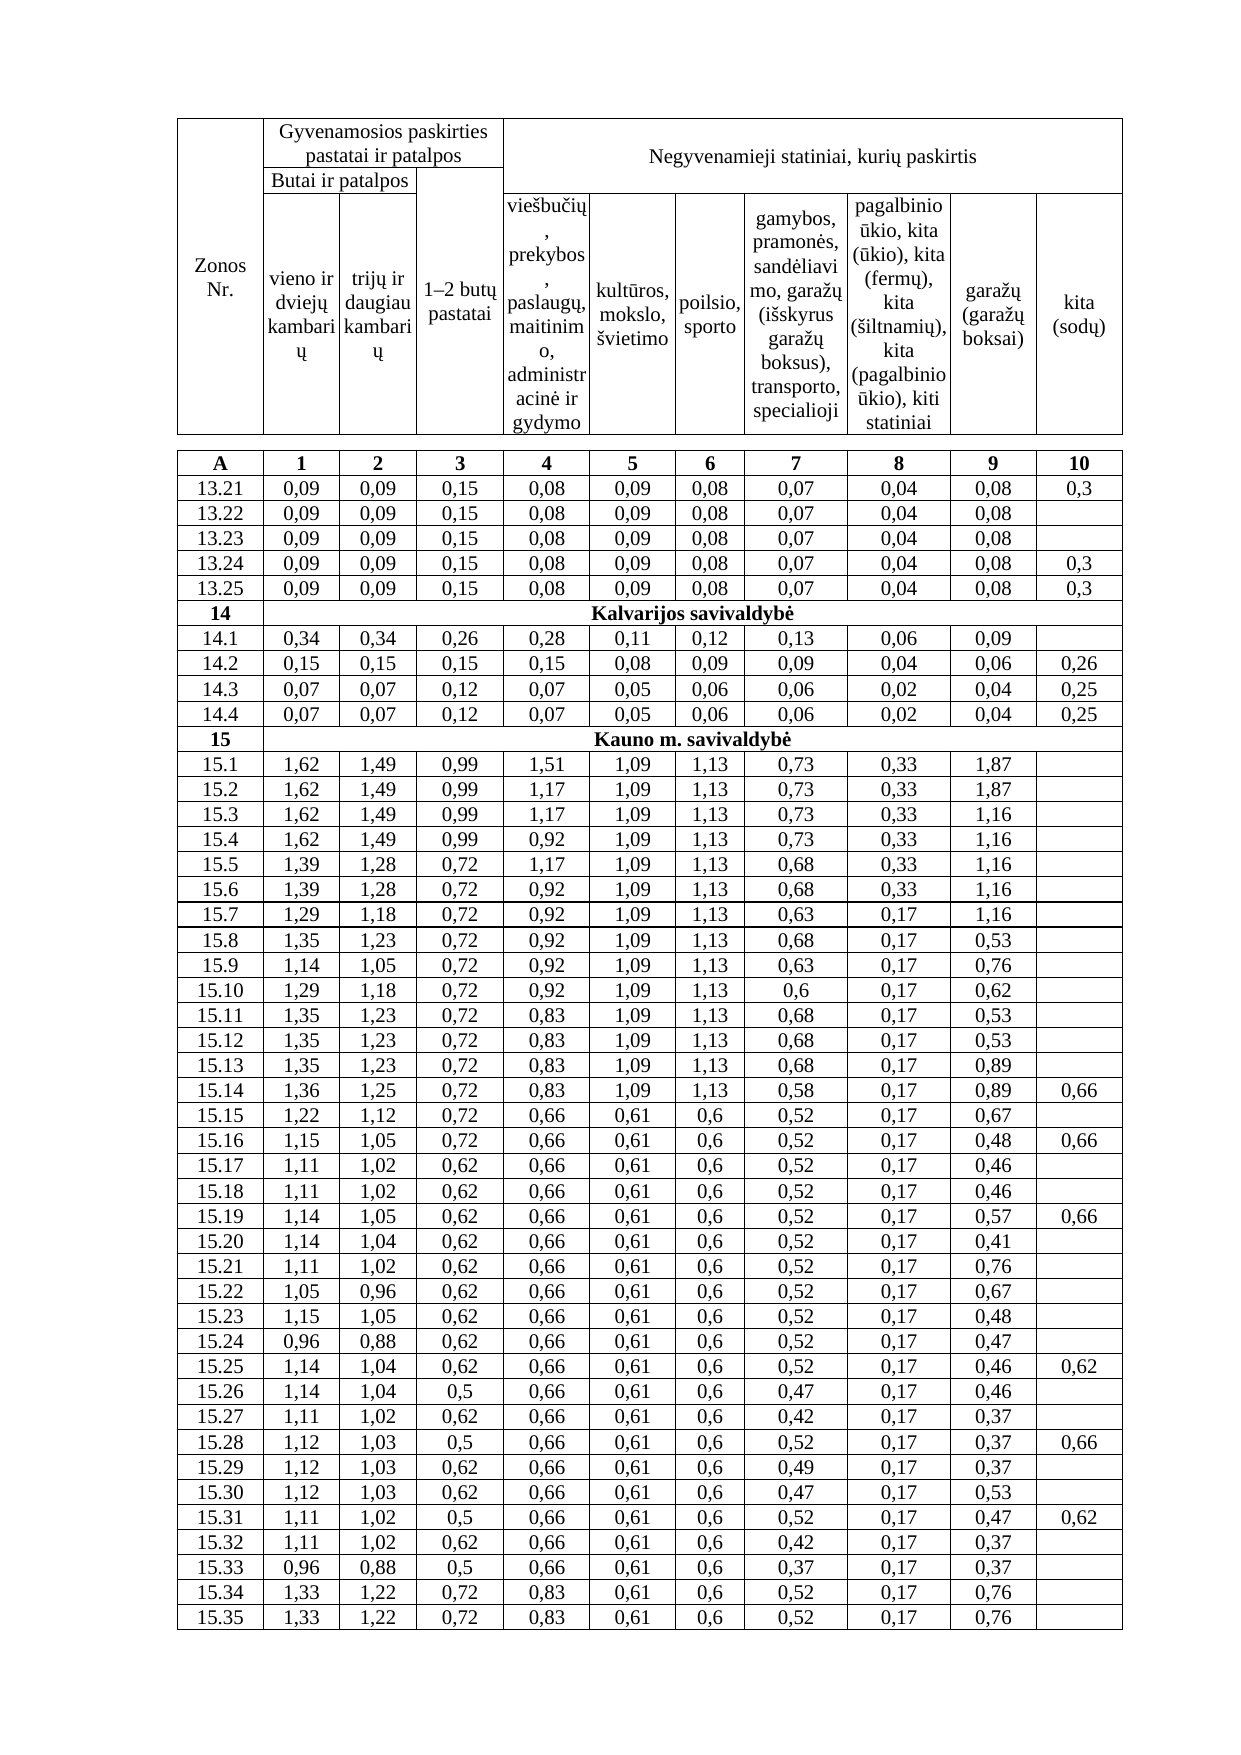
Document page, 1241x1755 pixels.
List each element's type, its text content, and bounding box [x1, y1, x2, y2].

table_cell 0,52 [745, 1154, 847, 1177]
table_cell 1,49 [340, 752, 416, 776]
table_cell 0,3 [1037, 576, 1122, 600]
table_cell 0,66 [504, 1555, 589, 1579]
table_cell 0,62 [417, 1480, 503, 1504]
table_cell 1,03 [340, 1455, 416, 1479]
table_cell 0,61 [590, 1480, 675, 1504]
table_cell 0,06 [848, 626, 950, 650]
table_cell 0,96 [340, 1279, 416, 1303]
table_cell 15.21 [178, 1254, 263, 1278]
table_cell 0,25 [1037, 702, 1122, 726]
table_cell 0,17 [848, 1103, 950, 1127]
table_cell 15.3 [178, 802, 263, 826]
table_cell 0,07 [504, 702, 589, 726]
table_cell 1 [264, 451, 339, 474]
table_cell 1,09 [590, 777, 675, 801]
table_cell 0,72 [417, 1103, 503, 1127]
table_cell 1,23 [340, 928, 416, 952]
table_cell [1037, 953, 1122, 977]
table_cell trijų ir daugiau kambarių [340, 194, 416, 434]
table_cell 0,66 [1037, 1204, 1122, 1228]
table_cell 1,14 [264, 1229, 339, 1253]
table_cell 0,46 [951, 1179, 1036, 1203]
table_cell 1,87 [951, 752, 1036, 776]
table_cell 15.9 [178, 953, 263, 977]
table_cell 1,29 [264, 903, 339, 926]
table_cell 0,06 [745, 702, 847, 726]
table_cell [675, 435, 744, 449]
table_cell 0,61 [590, 1128, 675, 1152]
table_cell [590, 435, 675, 449]
table_cell 0,62 [417, 1455, 503, 1479]
table_cell 1,14 [264, 1354, 339, 1378]
table_cell 0,04 [848, 501, 950, 525]
table_cell 1,11 [264, 1179, 339, 1203]
table_cell 0,61 [590, 1505, 675, 1529]
table_cell 14.4 [178, 702, 263, 726]
table_cell 0,28 [504, 626, 589, 650]
table_cell 15.7 [178, 903, 263, 926]
table_cell 0,15 [417, 576, 503, 600]
table_cell 13.21 [178, 476, 263, 500]
table_cell 0,09 [264, 576, 339, 600]
table_cell 0,33 [848, 852, 950, 876]
table_cell 0,06 [676, 702, 744, 726]
table_cell 0,66 [504, 1128, 589, 1152]
table_cell [1037, 1154, 1122, 1177]
table_cell 0,61 [590, 1354, 675, 1378]
table_cell [1037, 1028, 1122, 1052]
table_cell 0,05 [590, 702, 675, 726]
table_cell 0,83 [504, 1003, 589, 1027]
table_cell 1,13 [676, 978, 744, 1002]
table_cell 0,17 [848, 1605, 950, 1629]
table_cell [1037, 877, 1122, 901]
table_cell 0,6 [676, 1279, 744, 1303]
table_cell 1,15 [264, 1304, 339, 1328]
table_cell 0,6 [676, 1555, 744, 1579]
table_cell 0,6 [676, 1254, 744, 1278]
table_cell 0,62 [417, 1354, 503, 1378]
table_cell 1,03 [340, 1480, 416, 1504]
table_cell 1,14 [264, 1204, 339, 1228]
table_cell 0,48 [951, 1304, 1036, 1328]
table_cell 0,15 [417, 526, 503, 550]
table_cell 1,16 [951, 852, 1036, 876]
table_cell 1,05 [264, 1279, 339, 1303]
table_cell 15.1 [178, 752, 263, 776]
table_cell 0,73 [745, 752, 847, 776]
table_cell 14.2 [178, 651, 263, 675]
table_cell 0,17 [848, 1304, 950, 1328]
table_cell 1,39 [264, 852, 339, 876]
table_cell 1,13 [676, 777, 744, 801]
table_cell [1037, 1304, 1122, 1328]
table_cell 1,02 [340, 1405, 416, 1428]
table_cell 15.22 [178, 1279, 263, 1303]
table_cell 15.30 [178, 1480, 263, 1504]
table_cell 1,22 [340, 1605, 416, 1629]
table_cell 0,48 [951, 1128, 1036, 1152]
table_cell 15.34 [178, 1580, 263, 1604]
table_cell 1,12 [264, 1480, 339, 1504]
table_cell [1037, 1279, 1122, 1303]
table_cell 0,76 [951, 1254, 1036, 1278]
table_cell 0,68 [745, 1028, 847, 1052]
table_cell 0,09 [340, 476, 416, 500]
table_cell 0,6 [676, 1128, 744, 1152]
table_cell 13.23 [178, 526, 263, 550]
table_cell 0,66 [504, 1103, 589, 1127]
table_cell 0,08 [951, 476, 1036, 500]
table_cell 0,34 [340, 626, 416, 650]
table_cell 0,42 [745, 1405, 847, 1428]
table_cell 1,09 [590, 877, 675, 901]
table_cell 0,68 [745, 928, 847, 952]
table_cell 0,04 [848, 576, 950, 600]
table_cell 0,66 [504, 1354, 589, 1378]
table_cell 0,07 [745, 526, 847, 550]
table_cell 0,92 [504, 903, 589, 926]
table_cell 0,61 [590, 1204, 675, 1228]
table_cell 1,02 [340, 1154, 416, 1177]
table_cell 0,6 [676, 1354, 744, 1378]
table_cell 15.35 [178, 1605, 263, 1629]
table_cell [1037, 1455, 1122, 1479]
table_cell 0,12 [417, 702, 503, 726]
table_cell 0,08 [951, 526, 1036, 550]
table_cell 1,13 [676, 903, 744, 926]
table_cell 0,52 [745, 1279, 847, 1303]
table_cell 1,12 [264, 1455, 339, 1479]
table_cell 1,18 [340, 903, 416, 926]
table_cell 1,09 [590, 1053, 675, 1077]
table_cell 1,09 [590, 1078, 675, 1102]
table_cell [1037, 626, 1122, 650]
table_cell 1,33 [264, 1605, 339, 1629]
table_cell A [178, 451, 263, 474]
table_header Negyvenamieji statiniai, kurių paskirtis [504, 119, 1122, 192]
table_cell 0,02 [848, 676, 950, 701]
table_cell 0,66 [504, 1204, 589, 1228]
table_cell 0,17 [848, 1204, 950, 1228]
table_cell [1037, 752, 1122, 776]
table_cell 0,88 [340, 1555, 416, 1579]
table_cell 0,13 [745, 626, 847, 650]
table_cell 1,13 [676, 1053, 744, 1077]
table_cell 1,22 [264, 1103, 339, 1127]
table_cell 0,76 [951, 1605, 1036, 1629]
table_cell [1037, 978, 1122, 1002]
table_cell 0,96 [264, 1555, 339, 1579]
table_cell 0,61 [590, 1229, 675, 1253]
table_cell 0,07 [745, 476, 847, 500]
table_cell [1037, 1179, 1122, 1203]
table_cell 0,09 [340, 576, 416, 600]
table_cell 1,09 [590, 802, 675, 826]
table_cell 0,6 [676, 1505, 744, 1529]
table_cell 0,66 [504, 1455, 589, 1479]
table_cell 1,14 [264, 953, 339, 977]
table_cell 0,66 [504, 1229, 589, 1253]
table_cell 1,12 [340, 1103, 416, 1127]
table_cell 0,47 [951, 1505, 1036, 1529]
table_cell 1,62 [264, 827, 339, 851]
table_cell 15.31 [178, 1505, 263, 1529]
table_cell 0,17 [848, 1154, 950, 1177]
table_cell 0,04 [848, 526, 950, 550]
table_cell 0,09 [340, 501, 416, 525]
table_cell 0,17 [848, 1455, 950, 1479]
table_cell 0,89 [951, 1078, 1036, 1102]
table_cell 6 [676, 451, 744, 474]
table_cell [504, 435, 589, 449]
table_cell 1,11 [264, 1254, 339, 1278]
table_cell 0,17 [848, 1430, 950, 1454]
table_cell 0,08 [676, 501, 744, 525]
table_cell 0,68 [745, 1003, 847, 1027]
table_cell 0,09 [590, 526, 675, 550]
table_cell [847, 435, 950, 449]
table_cell 0,08 [676, 551, 744, 575]
table_cell poilsio, sporto [676, 194, 744, 434]
table_cell 1,16 [951, 877, 1036, 901]
table_cell 15.13 [178, 1053, 263, 1077]
table_cell 1,49 [340, 802, 416, 826]
table_cell 0,72 [417, 1605, 503, 1629]
table_cell 1,05 [340, 953, 416, 977]
table_cell 0,15 [417, 651, 503, 675]
table_cell 1,49 [340, 827, 416, 851]
table_cell [1037, 1580, 1122, 1604]
table_cell 0,09 [676, 651, 744, 675]
table_cell 1,14 [264, 1379, 339, 1403]
table_cell 1,02 [340, 1530, 416, 1554]
table_cell 1,13 [676, 877, 744, 901]
table_cell 0,46 [951, 1379, 1036, 1403]
table_cell 1,62 [264, 752, 339, 776]
table_cell [1037, 827, 1122, 851]
table_cell [263, 435, 339, 449]
table_cell 0,52 [745, 1605, 847, 1629]
table_cell 15.33 [178, 1555, 263, 1579]
table_cell 0,17 [848, 1329, 950, 1353]
table_cell [1037, 1530, 1122, 1554]
table_cell 0,61 [590, 1405, 675, 1428]
table_cell 0,17 [848, 953, 950, 977]
table_cell 0,72 [417, 903, 503, 926]
table_cell 15.18 [178, 1179, 263, 1203]
table_cell 0,33 [848, 802, 950, 826]
table_cell 0,17 [848, 1354, 950, 1378]
table_cell 0,46 [951, 1154, 1036, 1177]
table_cell 0,37 [951, 1555, 1036, 1579]
table_cell 0,99 [417, 802, 503, 826]
table_cell kultūros, mokslo, švietimo [590, 194, 675, 434]
table_cell [1036, 435, 1122, 449]
table_cell 0,06 [951, 651, 1036, 675]
table_cell 0,15 [504, 651, 589, 675]
table_cell 0,3 [1037, 551, 1122, 575]
table_cell 0,96 [264, 1329, 339, 1353]
table_cell 0,6 [676, 1179, 744, 1203]
table_cell 0,17 [848, 903, 950, 926]
table_cell 1,17 [504, 777, 589, 801]
table_cell 1,16 [951, 827, 1036, 851]
table_cell 0,72 [417, 1078, 503, 1102]
table_cell 0,04 [951, 702, 1036, 726]
table_cell 0,62 [1037, 1505, 1122, 1529]
table_cell 0,72 [417, 928, 503, 952]
table_cell 15.16 [178, 1128, 263, 1152]
table_cell 0,73 [745, 777, 847, 801]
table_cell 15.14 [178, 1078, 263, 1102]
table_cell [1037, 1405, 1122, 1428]
table_cell 0,66 [504, 1480, 589, 1504]
table_cell 15.8 [178, 928, 263, 952]
table_cell 0,17 [848, 1279, 950, 1303]
table_cell [744, 435, 847, 449]
table_cell 1,11 [264, 1530, 339, 1554]
table_cell 4 [504, 451, 589, 474]
table_cell [1037, 1003, 1122, 1027]
table_cell 0,06 [745, 676, 847, 701]
table_cell [1037, 1053, 1122, 1077]
table_cell Kalvarijos savivaldybė [264, 601, 1122, 625]
table_cell 1,09 [590, 1003, 675, 1027]
table_cell 1,13 [676, 852, 744, 876]
table_cell 0,52 [745, 1304, 847, 1328]
table_cell 0,66 [504, 1430, 589, 1454]
table_cell 0,52 [745, 1430, 847, 1454]
table_cell 1,09 [590, 827, 675, 851]
table_cell 0,5 [417, 1430, 503, 1454]
table_cell 15.28 [178, 1430, 263, 1454]
table_cell 14.3 [178, 676, 263, 701]
table_cell 0,09 [340, 551, 416, 575]
table_cell 0,17 [848, 1505, 950, 1529]
table_cell 0,53 [951, 1480, 1036, 1504]
table_cell 1,09 [590, 1028, 675, 1052]
table_cell 0,92 [504, 953, 589, 977]
table_cell 0,42 [745, 1530, 847, 1554]
table_cell 0,63 [745, 953, 847, 977]
table_cell 0,09 [951, 626, 1036, 650]
table_cell [340, 435, 416, 449]
table_cell 0,08 [504, 501, 589, 525]
table_cell 1,13 [676, 827, 744, 851]
table_cell 0,47 [745, 1379, 847, 1403]
table_cell 0,66 [1037, 1430, 1122, 1454]
table_cell 0,15 [417, 476, 503, 500]
table_cell 15.15 [178, 1103, 263, 1127]
table_cell 0,66 [504, 1405, 589, 1428]
table_cell 0,72 [417, 1128, 503, 1152]
table_cell 0,6 [676, 1329, 744, 1353]
table_cell 0,07 [504, 676, 589, 701]
table_cell 15.32 [178, 1530, 263, 1554]
table_cell 0,5 [417, 1379, 503, 1403]
table_cell 1,35 [264, 1003, 339, 1027]
table_cell 1,28 [340, 877, 416, 901]
table_cell 0,17 [848, 978, 950, 1002]
table_cell 1,13 [676, 752, 744, 776]
table_cell 0,89 [951, 1053, 1036, 1077]
table_cell 0,57 [951, 1204, 1036, 1228]
table_cell 0,04 [848, 476, 950, 500]
table_cell 0,62 [417, 1154, 503, 1177]
table_cell 1,16 [951, 802, 1036, 826]
table_cell 0,72 [417, 1053, 503, 1077]
table_cell 0,61 [590, 1279, 675, 1303]
table_cell 15.2 [178, 777, 263, 801]
table_cell 0,66 [504, 1279, 589, 1303]
table_cell 0,17 [848, 1555, 950, 1579]
table_cell 0,07 [745, 551, 847, 575]
table_cell 0,17 [848, 1179, 950, 1203]
table_cell 0,61 [590, 1605, 675, 1629]
table_cell 0,62 [1037, 1354, 1122, 1378]
table_cell 0,52 [745, 1354, 847, 1378]
table_cell 0,72 [417, 953, 503, 977]
table_cell 0,52 [745, 1254, 847, 1278]
table_cell 0,08 [504, 576, 589, 600]
table_cell 0,09 [264, 526, 339, 550]
table_cell Butai ir patalpos [264, 168, 416, 192]
table_cell 0,6 [676, 1204, 744, 1228]
table_cell 1,39 [264, 877, 339, 901]
table_cell [1037, 1480, 1122, 1504]
table_cell 0,66 [504, 1329, 589, 1353]
table_cell 0,09 [264, 476, 339, 500]
table_cell 0,66 [1037, 1128, 1122, 1152]
table_cell [1037, 1103, 1122, 1127]
table_cell 0,08 [676, 526, 744, 550]
table_cell 0,46 [951, 1354, 1036, 1378]
table_cell pagalbinio ūkio, kita (ūkio), kita (fermų), kita (šiltnamių), kita (pagalbinio ūkio), kiti statiniai [848, 194, 950, 434]
table_cell 0,68 [745, 852, 847, 876]
table_cell [1037, 928, 1122, 952]
table_cell 0,17 [848, 1078, 950, 1102]
table_cell 0,09 [590, 576, 675, 600]
table_cell 0,6 [676, 1605, 744, 1629]
table_cell 0,61 [590, 1179, 675, 1203]
table_cell 0,26 [1037, 651, 1122, 675]
table_cell 0,33 [848, 777, 950, 801]
table_cell 0,52 [745, 1179, 847, 1203]
table_cell 0,37 [951, 1455, 1036, 1479]
table_cell 0,41 [951, 1229, 1036, 1253]
table_cell 3 [417, 451, 503, 474]
table_cell 0,61 [590, 1304, 675, 1328]
table_cell 0,07 [745, 576, 847, 600]
table_cell 1,36 [264, 1078, 339, 1102]
table_cell 1,29 [264, 978, 339, 1002]
table_cell 0,72 [417, 1580, 503, 1604]
table_cell 2 [340, 451, 416, 474]
table_cell 0,08 [951, 501, 1036, 525]
table_cell 0,6 [676, 1480, 744, 1504]
table_cell [1037, 1605, 1122, 1629]
table_cell 0,66 [504, 1254, 589, 1278]
table_cell 0,67 [951, 1279, 1036, 1303]
table_cell 1,23 [340, 1028, 416, 1052]
table_cell 0,15 [417, 551, 503, 575]
table_cell 0,15 [264, 651, 339, 675]
table_cell 0,72 [417, 1003, 503, 1027]
table_cell 0,09 [590, 501, 675, 525]
table_cell 0,72 [417, 978, 503, 1002]
table_cell 0,09 [590, 551, 675, 575]
table_cell 0,09 [340, 526, 416, 550]
table_cell 0,61 [590, 1455, 675, 1479]
table_cell 8 [848, 451, 950, 474]
table_cell 0,61 [590, 1580, 675, 1604]
table_cell 1,15 [264, 1128, 339, 1152]
table_cell 15.29 [178, 1455, 263, 1479]
table_cell 1,11 [264, 1405, 339, 1428]
table_cell [1037, 1379, 1122, 1403]
table_cell [1037, 903, 1122, 926]
table_cell 0,08 [504, 476, 589, 500]
table_cell 0,61 [590, 1555, 675, 1579]
table_cell 0,17 [848, 1379, 950, 1403]
table_header Zonos Nr. [178, 119, 263, 434]
table_cell vieno ir dviejų kambarių [264, 194, 339, 434]
table_cell 0,08 [504, 551, 589, 575]
table_cell 0,62 [417, 1279, 503, 1303]
table_cell gamybos, pramonės, sandėliavimo, garažų (išskyrus garažų boksus), transporto, specialioji [745, 194, 847, 434]
table_cell [1037, 1329, 1122, 1353]
table_cell 0,68 [745, 1053, 847, 1077]
table_cell 1,17 [504, 802, 589, 826]
table_cell 1,35 [264, 1028, 339, 1052]
table_cell 0,08 [676, 476, 744, 500]
table_cell 0,17 [848, 1053, 950, 1077]
table_cell 0,99 [417, 827, 503, 851]
table_cell 0,66 [504, 1154, 589, 1177]
table_cell [177, 435, 263, 449]
table_cell 13.24 [178, 551, 263, 575]
table_cell [416, 435, 504, 449]
table_cell 1,87 [951, 777, 1036, 801]
table_cell 0,17 [848, 928, 950, 952]
table_cell 0,61 [590, 1154, 675, 1177]
table_cell 0,08 [676, 576, 744, 600]
table_cell 0,61 [590, 1430, 675, 1454]
table_cell 0,99 [417, 777, 503, 801]
table_cell 1,23 [340, 1053, 416, 1077]
table_cell 0,83 [504, 1580, 589, 1604]
table_cell 1,05 [340, 1304, 416, 1328]
table_cell 0,6 [676, 1580, 744, 1604]
table_cell 0,5 [417, 1505, 503, 1529]
table_cell 0,17 [848, 1254, 950, 1278]
table_cell 0,6 [676, 1103, 744, 1127]
table_cell [1037, 777, 1122, 801]
table_cell 0,73 [745, 802, 847, 826]
table_cell 0,52 [745, 1204, 847, 1228]
table_cell 13.22 [178, 501, 263, 525]
table_cell 0,6 [676, 1430, 744, 1454]
table_cell 0,66 [504, 1505, 589, 1529]
table_cell 1,04 [340, 1379, 416, 1403]
table_cell kita (sodų) [1037, 194, 1122, 434]
table_cell 1,02 [340, 1254, 416, 1278]
table_cell [1037, 1555, 1122, 1579]
table_cell 10 [1037, 451, 1122, 474]
table_cell 0,6 [676, 1455, 744, 1479]
table_cell 9 [951, 451, 1036, 474]
table_cell 0,15 [340, 651, 416, 675]
table_cell 0,92 [504, 928, 589, 952]
table_cell 0,62 [417, 1304, 503, 1328]
table_cell 15 [178, 727, 263, 751]
table_cell 1,13 [676, 1078, 744, 1102]
table_cell 0,83 [504, 1028, 589, 1052]
table_cell 1,04 [340, 1354, 416, 1378]
table_cell 0,83 [504, 1078, 589, 1102]
table_cell 0,92 [504, 978, 589, 1002]
table_cell 0,92 [504, 877, 589, 901]
table_cell 0,07 [340, 676, 416, 701]
table_cell 1,13 [676, 1028, 744, 1052]
table_cell 0,62 [417, 1254, 503, 1278]
table_cell [1037, 1229, 1122, 1253]
table_cell 15.24 [178, 1329, 263, 1353]
table_cell 1,11 [264, 1505, 339, 1529]
table_cell 0,61 [590, 1530, 675, 1554]
table_cell 0,02 [848, 702, 950, 726]
table_cell 0,3 [1037, 476, 1122, 500]
table_cell 0,15 [417, 501, 503, 525]
table_cell 0,6 [676, 1154, 744, 1177]
table_cell 1,03 [340, 1430, 416, 1454]
table_cell 0,52 [745, 1128, 847, 1152]
table_cell 15.27 [178, 1405, 263, 1428]
table_cell 0,07 [264, 676, 339, 701]
table_cell viešbučių, prekybos, paslaugų, maitinimo, administracinė ir gydymo [504, 194, 589, 434]
table_cell 0,17 [848, 1128, 950, 1152]
table_cell 0,92 [504, 827, 589, 851]
table_cell 0,52 [745, 1229, 847, 1253]
table_cell 0,67 [951, 1103, 1036, 1127]
table_cell 0,62 [417, 1179, 503, 1203]
table_cell 15.17 [178, 1154, 263, 1177]
table_cell 1,05 [340, 1204, 416, 1228]
table_cell 0,04 [848, 551, 950, 575]
table_cell Kauno m. savivaldybė [264, 727, 1122, 751]
table_cell 0,72 [417, 877, 503, 901]
table_cell 0,17 [848, 1405, 950, 1428]
table_cell 0,06 [676, 676, 744, 701]
table_cell 15.5 [178, 852, 263, 876]
table_cell 0,12 [676, 626, 744, 650]
table_cell 0,05 [590, 676, 675, 701]
table_cell 0,62 [417, 1405, 503, 1428]
table_cell 0,62 [951, 978, 1036, 1002]
table_cell 15.6 [178, 877, 263, 901]
table_cell 0,63 [745, 903, 847, 926]
table_cell 1,25 [340, 1078, 416, 1102]
table_cell 0,6 [676, 1379, 744, 1403]
table_cell 0,47 [745, 1480, 847, 1504]
table_cell 0,33 [848, 877, 950, 901]
table_cell 0,04 [848, 651, 950, 675]
table_cell 0,47 [951, 1329, 1036, 1353]
table_cell 0,17 [848, 1003, 950, 1027]
table_cell 0,52 [745, 1103, 847, 1127]
table_cell 0,08 [951, 576, 1036, 600]
table_cell 1,35 [264, 1053, 339, 1077]
table_cell 0,11 [590, 626, 675, 650]
table_cell 0,08 [951, 551, 1036, 575]
table_cell 1,16 [951, 903, 1036, 926]
table_cell 0,73 [745, 827, 847, 851]
table_cell 1,09 [590, 852, 675, 876]
table_cell 1,18 [340, 978, 416, 1002]
table_cell [1037, 802, 1122, 826]
table_cell 1,62 [264, 777, 339, 801]
table_cell 0,37 [745, 1555, 847, 1579]
table_cell 1,09 [590, 752, 675, 776]
table_cell 0,76 [951, 1580, 1036, 1604]
table_cell 0,99 [417, 752, 503, 776]
table_cell 0,66 [1037, 1078, 1122, 1102]
table_cell 0,34 [264, 626, 339, 650]
table_cell 1,13 [676, 953, 744, 977]
table_cell 5 [590, 451, 675, 474]
table_cell 1,09 [590, 978, 675, 1002]
table_cell 15.11 [178, 1003, 263, 1027]
table_cell 0,6 [676, 1229, 744, 1253]
table_cell 1,09 [590, 928, 675, 952]
table_cell 0,66 [504, 1530, 589, 1554]
table_cell 13.25 [178, 576, 263, 600]
table_cell 0,72 [417, 852, 503, 876]
table_cell [1037, 852, 1122, 876]
table_cell 0,66 [504, 1304, 589, 1328]
table_cell 1,23 [340, 1003, 416, 1027]
table_cell 15.12 [178, 1028, 263, 1052]
table_cell 0,17 [848, 1229, 950, 1253]
table_cell 0,6 [745, 978, 847, 1002]
table_cell 0,5 [417, 1555, 503, 1579]
table_cell 15.26 [178, 1379, 263, 1403]
table_cell 0,6 [676, 1405, 744, 1428]
table_cell 0,17 [848, 1480, 950, 1504]
table_cell 0,6 [676, 1530, 744, 1554]
table_cell 1,49 [340, 777, 416, 801]
table_cell 0,26 [417, 626, 503, 650]
table_cell 0,72 [417, 1028, 503, 1052]
table_cell 0,08 [504, 526, 589, 550]
table_cell 14.1 [178, 626, 263, 650]
table_cell 15.19 [178, 1204, 263, 1228]
table_cell 0,88 [340, 1329, 416, 1353]
table_cell 0,37 [951, 1405, 1036, 1428]
table_cell 0,61 [590, 1379, 675, 1403]
table_cell 7 [745, 451, 847, 474]
table_cell 1,12 [264, 1430, 339, 1454]
table_cell 0,61 [590, 1329, 675, 1353]
table_header Gyvenamosios paskirties pastatai ir patalpos [264, 119, 503, 167]
table_cell 15.23 [178, 1304, 263, 1328]
table_cell 1,35 [264, 928, 339, 952]
table_cell 0,09 [590, 476, 675, 500]
table_cell 1–2 butų pastatai [417, 168, 503, 434]
table_cell 1,62 [264, 802, 339, 826]
table_cell 0,66 [504, 1179, 589, 1203]
table_cell 0,6 [676, 1304, 744, 1328]
table_cell 0,52 [745, 1505, 847, 1529]
table_cell 15.10 [178, 978, 263, 1002]
table_cell 0,53 [951, 1028, 1036, 1052]
table_cell 0,09 [745, 651, 847, 675]
table_cell 0,25 [1037, 676, 1122, 701]
table_cell 0,83 [504, 1053, 589, 1077]
table_cell 0,04 [951, 676, 1036, 701]
table_cell 15.25 [178, 1354, 263, 1378]
table_cell 0,76 [951, 953, 1036, 977]
table_cell 0,08 [590, 651, 675, 675]
table_cell 0,52 [745, 1580, 847, 1604]
table_cell 1,28 [340, 852, 416, 876]
table_cell 1,04 [340, 1229, 416, 1253]
table_cell 1,51 [504, 752, 589, 776]
table_cell 0,12 [417, 676, 503, 701]
table_cell 1,11 [264, 1154, 339, 1177]
table_cell 0,33 [848, 752, 950, 776]
table_cell 0,49 [745, 1455, 847, 1479]
table_cell 1,33 [264, 1580, 339, 1604]
table_cell 0,61 [590, 1103, 675, 1127]
table_cell garažų (garažų boksai) [951, 194, 1036, 434]
table_cell 0,58 [745, 1078, 847, 1102]
table_cell 1,02 [340, 1179, 416, 1203]
table_cell 14 [178, 601, 263, 625]
table_cell 0,07 [340, 702, 416, 726]
table_cell 0,07 [745, 501, 847, 525]
table_cell 0,61 [590, 1254, 675, 1278]
table_cell 1,22 [340, 1580, 416, 1604]
table_cell [950, 435, 1036, 449]
table_cell 1,02 [340, 1505, 416, 1529]
table_cell 1,17 [504, 852, 589, 876]
table_cell 0,66 [504, 1379, 589, 1403]
table_cell 0,17 [848, 1530, 950, 1554]
table_cell [1037, 526, 1122, 550]
table_cell 0,17 [848, 1580, 950, 1604]
table_cell 0,53 [951, 928, 1036, 952]
table_cell 0,17 [848, 1028, 950, 1052]
table_cell 1,13 [676, 1003, 744, 1027]
table_cell 0,33 [848, 827, 950, 851]
table_cell 0,62 [417, 1229, 503, 1253]
table_cell 0,37 [951, 1430, 1036, 1454]
table_cell 0,68 [745, 877, 847, 901]
table_cell [1037, 501, 1122, 525]
table_cell 0,62 [417, 1329, 503, 1353]
table_cell [1037, 1254, 1122, 1278]
table_cell 1,05 [340, 1128, 416, 1152]
table_cell 0,83 [504, 1605, 589, 1629]
table_cell 15.4 [178, 827, 263, 851]
table_cell 0,53 [951, 1003, 1036, 1027]
table_cell 0,09 [264, 501, 339, 525]
table_cell 0,62 [417, 1530, 503, 1554]
table_cell 1,13 [676, 928, 744, 952]
table_cell 0,37 [951, 1530, 1036, 1554]
table_cell 0,52 [745, 1329, 847, 1353]
table_cell 1,09 [590, 953, 675, 977]
table_cell 0,62 [417, 1204, 503, 1228]
table_cell 15.20 [178, 1229, 263, 1253]
table_cell 0,07 [264, 702, 339, 726]
table_cell 1,13 [676, 802, 744, 826]
table_cell 0,09 [264, 551, 339, 575]
table_cell 1,09 [590, 903, 675, 926]
